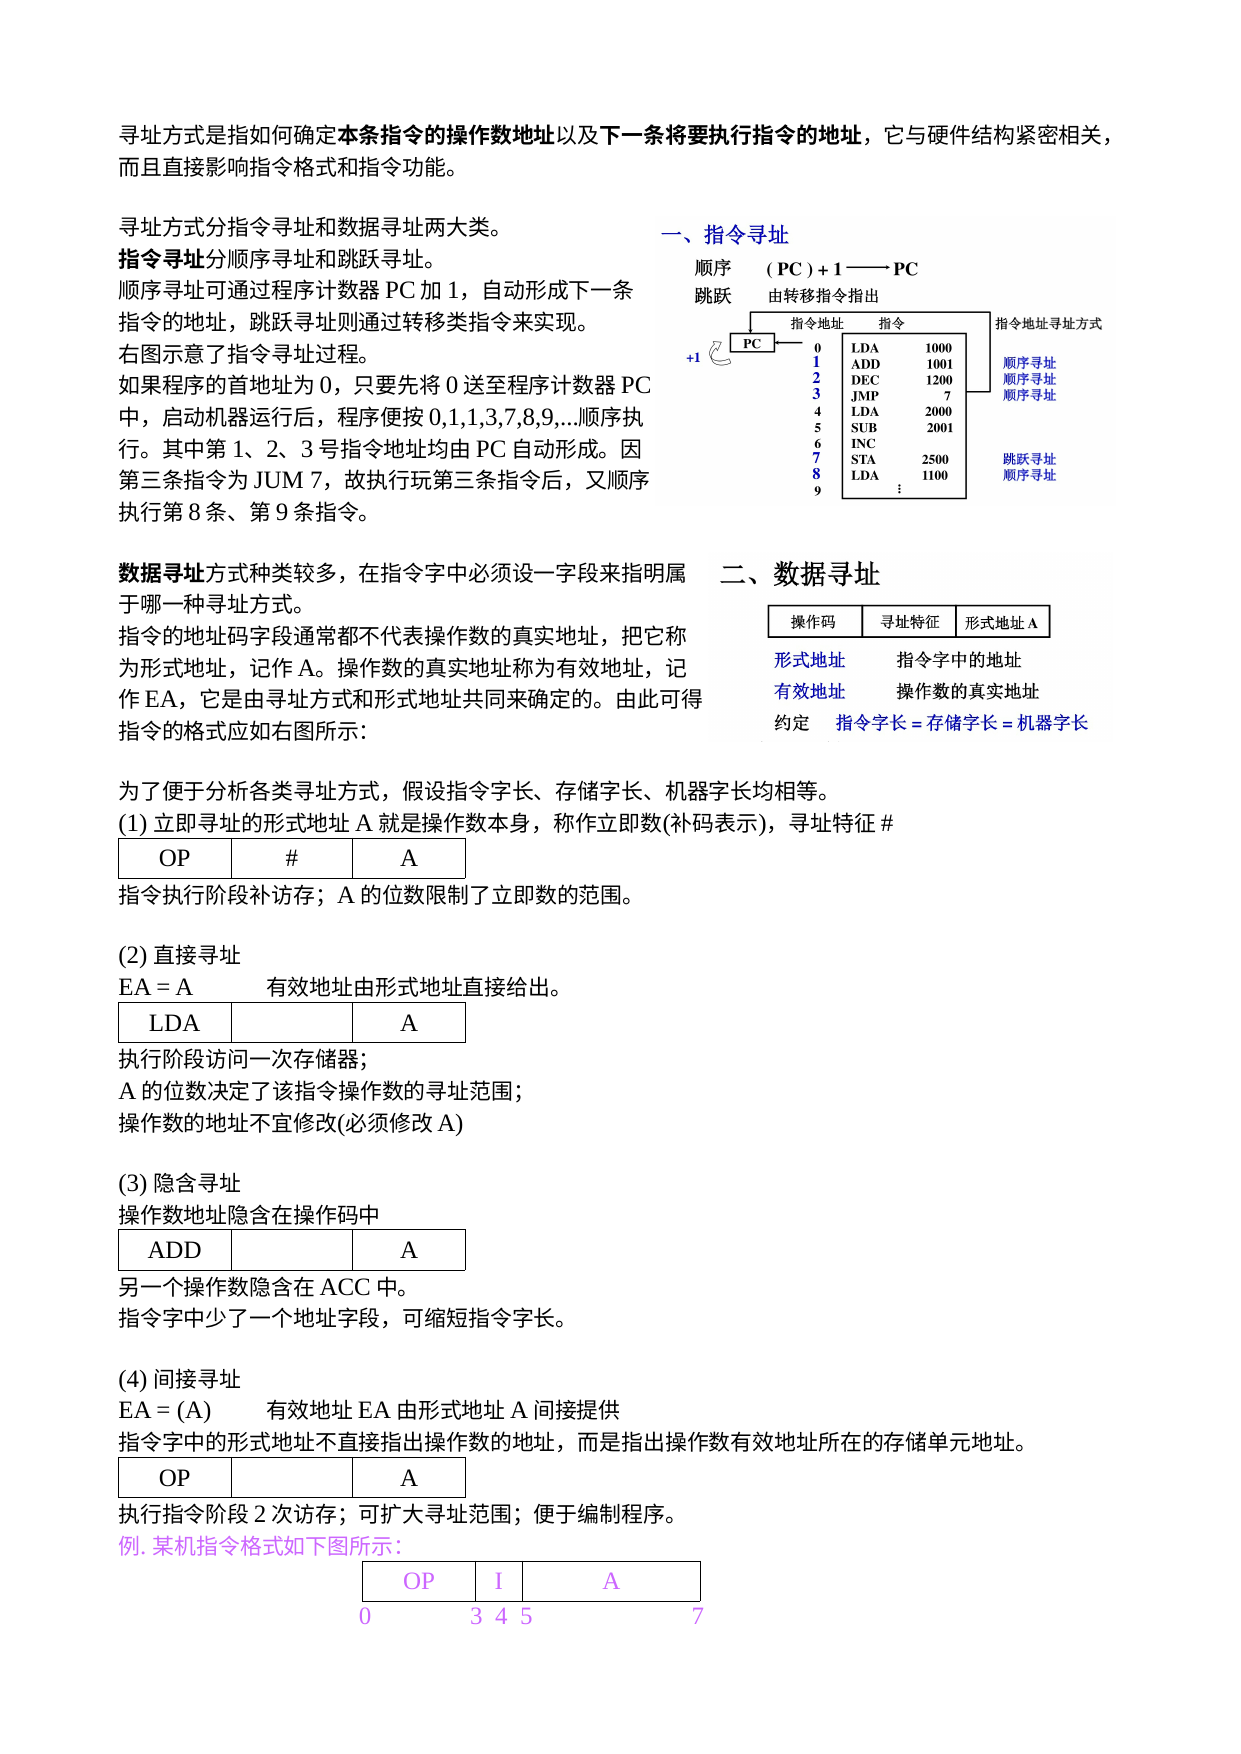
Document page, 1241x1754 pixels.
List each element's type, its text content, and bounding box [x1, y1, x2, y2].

table_header [232, 1458, 352, 1497]
text 指令寻址分顺序寻址和跳跃寻址。 [118, 242, 655, 273]
text 另一个操作数隐含在ACC中。 [118, 1270, 1122, 1301]
text 指令字中少了一个地址字段，可缩短指令字长。 [118, 1301, 1122, 1333]
text 指令的地址码字段通常都不代表操作数的真实地址，把它称为形式地址，记作A。操作数的真实地址称为有效地址，记作EA，它是由寻址方式和形式地址共同来确定的。由此可得指令的格式应如右图所示： [118, 619, 1122, 746]
text 执行指令阶段2次访存；可扩大寻址范围；便于编制程序。 [118, 1497, 1122, 1529]
picture [655, 216, 1117, 506]
text 右图示意了指令寻址过程。 [118, 337, 655, 368]
text A的位数决定了该指令操作数的寻址范围； [118, 1074, 1122, 1106]
text (4) 间接寻址 [118, 1362, 1122, 1393]
text 操作数地址隐含在操作码中 [118, 1198, 1122, 1229]
text 指令字中的形式地址不直接指出操作数的地址，而是指出操作数有效地址所在的存储单元地址。 [118, 1425, 1122, 1457]
text 执行阶段访问一次存储器； [118, 1042, 1122, 1074]
table_header OP [119, 1458, 231, 1497]
table_header A [353, 1230, 465, 1270]
text 寻址方式是指如何确定本条指令的操作数地址以及下一条将要执行指令的地址，它与硬件结构紧密相关，而且直接影响指令格式和指令功能。 [118, 118, 1122, 181]
text 如果程序的首地址为0，只要先将0送至程序计数器PC中，启动机器运行后，程序便按0,1,1,3,7,8,9,...顺序执行。其中第1、2、3号指令地址均由PC自动形成。因第三条指令为JUM 7，故执行玩第三条指令后，又顺序执行第8条、第9条指令。 [118, 368, 1122, 527]
table_header [232, 1003, 352, 1042]
text (1) 立即寻址的形式地址A就是操作数本身，称作立即数(补码表示)，寻址特征 # [118, 806, 1122, 838]
table_header [232, 1230, 352, 1270]
table_header A [353, 1003, 465, 1042]
text 顺序寻址可通过程序计数器PC加1，自动形成下一条指令的地址，跳跃寻址则通过转移类指令来实现。 [118, 273, 655, 337]
table_header OP [119, 839, 231, 878]
text 数据寻址方式种类较多，在指令字中必须设一字段来指明属于哪一种寻址方式。 [118, 556, 708, 619]
text 0 3 4 5 7 [118, 1601, 1122, 1630]
table_header ADD [119, 1230, 231, 1270]
text 操作数的地址不宜修改(必须修改A) [118, 1106, 1122, 1137]
table_header # [232, 839, 352, 878]
table_header OP [363, 1562, 475, 1601]
text 指令执行阶段补访存；A的位数限制了立即数的范围。 [118, 878, 1122, 910]
text 寻址方式分指令寻址和数据寻址两大类。 [118, 210, 1122, 242]
text EA = A 有效地址由形式地址直接给出。 [118, 970, 1122, 1002]
table_header I [476, 1562, 522, 1601]
text (2) 直接寻址 [118, 938, 1122, 970]
picture [708, 552, 1114, 742]
table_header A [353, 1458, 465, 1497]
text 为了便于分析各类寻址方式，假设指令字长、存储字长、机器字长均相等。 [118, 774, 1122, 806]
text EA = (A) 有效地址EA由形式地址A间接提供 [118, 1393, 1122, 1425]
table_header A [353, 839, 465, 878]
table_header A [523, 1562, 700, 1601]
text (3) 隐含寻址 [118, 1166, 1122, 1198]
table_header LDA [119, 1003, 231, 1042]
text 例. 某机指令格式如下图所示： [118, 1529, 1122, 1561]
